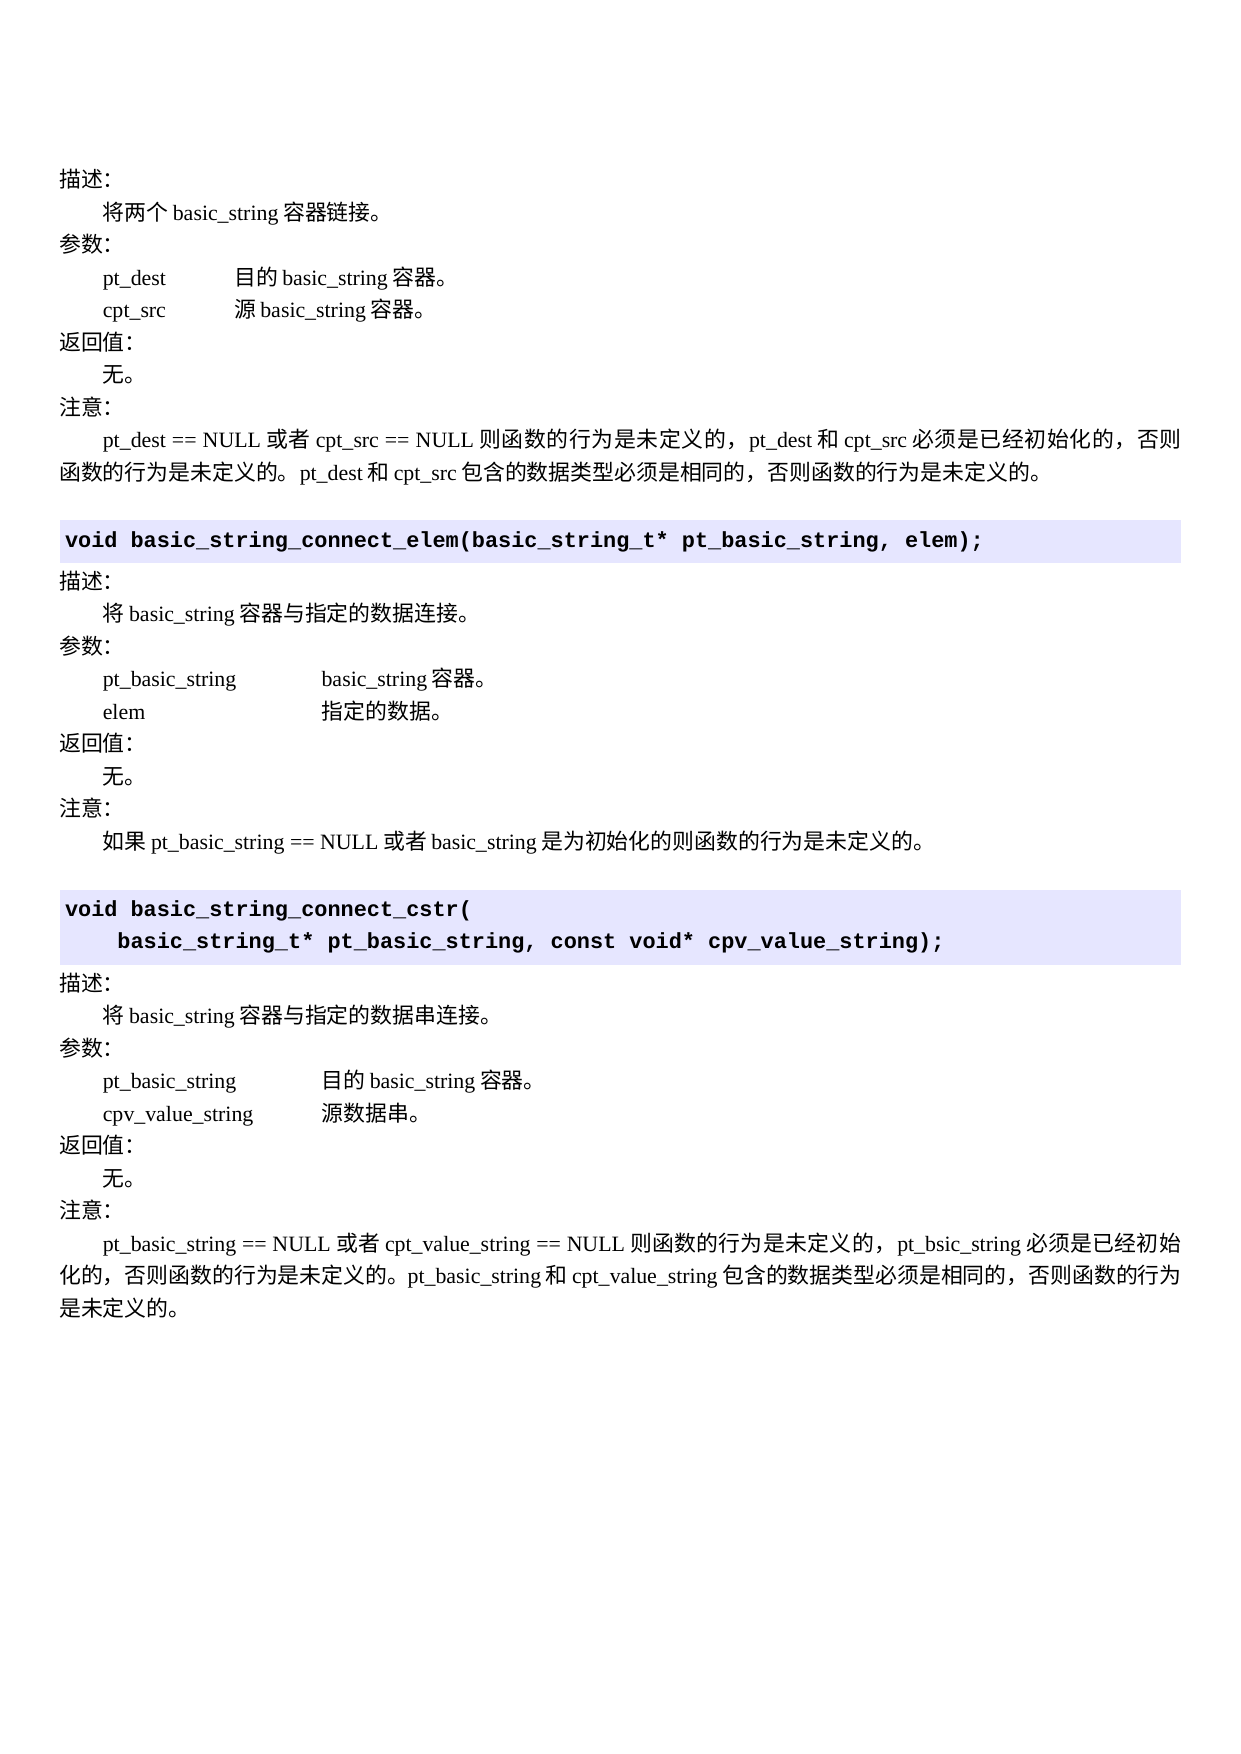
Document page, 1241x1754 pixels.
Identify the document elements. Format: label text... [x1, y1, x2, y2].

text 无。 [59, 1160, 1181, 1193]
text pt_basic_string 目的basic_string容器。 [59, 1063, 1181, 1095]
text 无。 [59, 357, 1181, 389]
text 将basic_string容器与指定的数据串连接。 [59, 998, 1181, 1030]
text pt_dest == NULL或者cpt_src == NULL则函数的行为是未定义的，pt_dest和cpt_src必须是已经初始化的，否则函数的行为是未定义的。pt_dest和cpt_src包含的数据类型必须是相同的，否则函数的行为是未定义的。 [59, 422, 1181, 487]
text 描述： [59, 966, 1181, 998]
table_header void basic_string_connect_elem(basic_string_t* pt_basic_string, elem); [60, 520, 1181, 563]
text 返回值： [59, 1128, 1181, 1160]
text elem 指定的数据。 [59, 693, 1181, 726]
text pt_dest 目的basic_string容器。 [59, 259, 1181, 292]
text 无。 [59, 758, 1181, 791]
text 将basic_string容器与指定的数据连接。 [59, 596, 1181, 628]
text pt_basic_string == NULL或者cpt_value_string == NULL则函数的行为是未定义的，pt_bsic_string必须是已经初始化的，否则函数的行为是未定义的。pt_basic_string和cpt_value_string包含的数据类型必须是相同的，否则函数的行为是未定义的。 [59, 1225, 1181, 1323]
text cpt_src 源basic_string容器。 [59, 292, 1181, 324]
text 注意： [59, 389, 1181, 422]
text 注意： [59, 1193, 1181, 1225]
text 描述： [59, 565, 1181, 596]
text 返回值： [59, 324, 1181, 357]
text 参数： [59, 227, 1181, 259]
table_header void basic_string_connect_cstr( basic_string_t* pt_basic_string, const void* cpv_value_string); [60, 890, 1181, 965]
text cpv_value_string 源数据串。 [59, 1095, 1181, 1128]
text 注意： [59, 791, 1181, 823]
text 将两个basic_string容器链接。 [59, 194, 1181, 227]
text pt_basic_string basic_string容器。 [59, 661, 1181, 693]
text 参数： [59, 1030, 1181, 1063]
text 如果pt_basic_string == NULL或者basic_string是为初始化的则函数的行为是未定义的。 [59, 823, 1181, 856]
text 返回值： [59, 726, 1181, 758]
text 参数： [59, 628, 1181, 661]
text 描述： [59, 162, 1181, 194]
